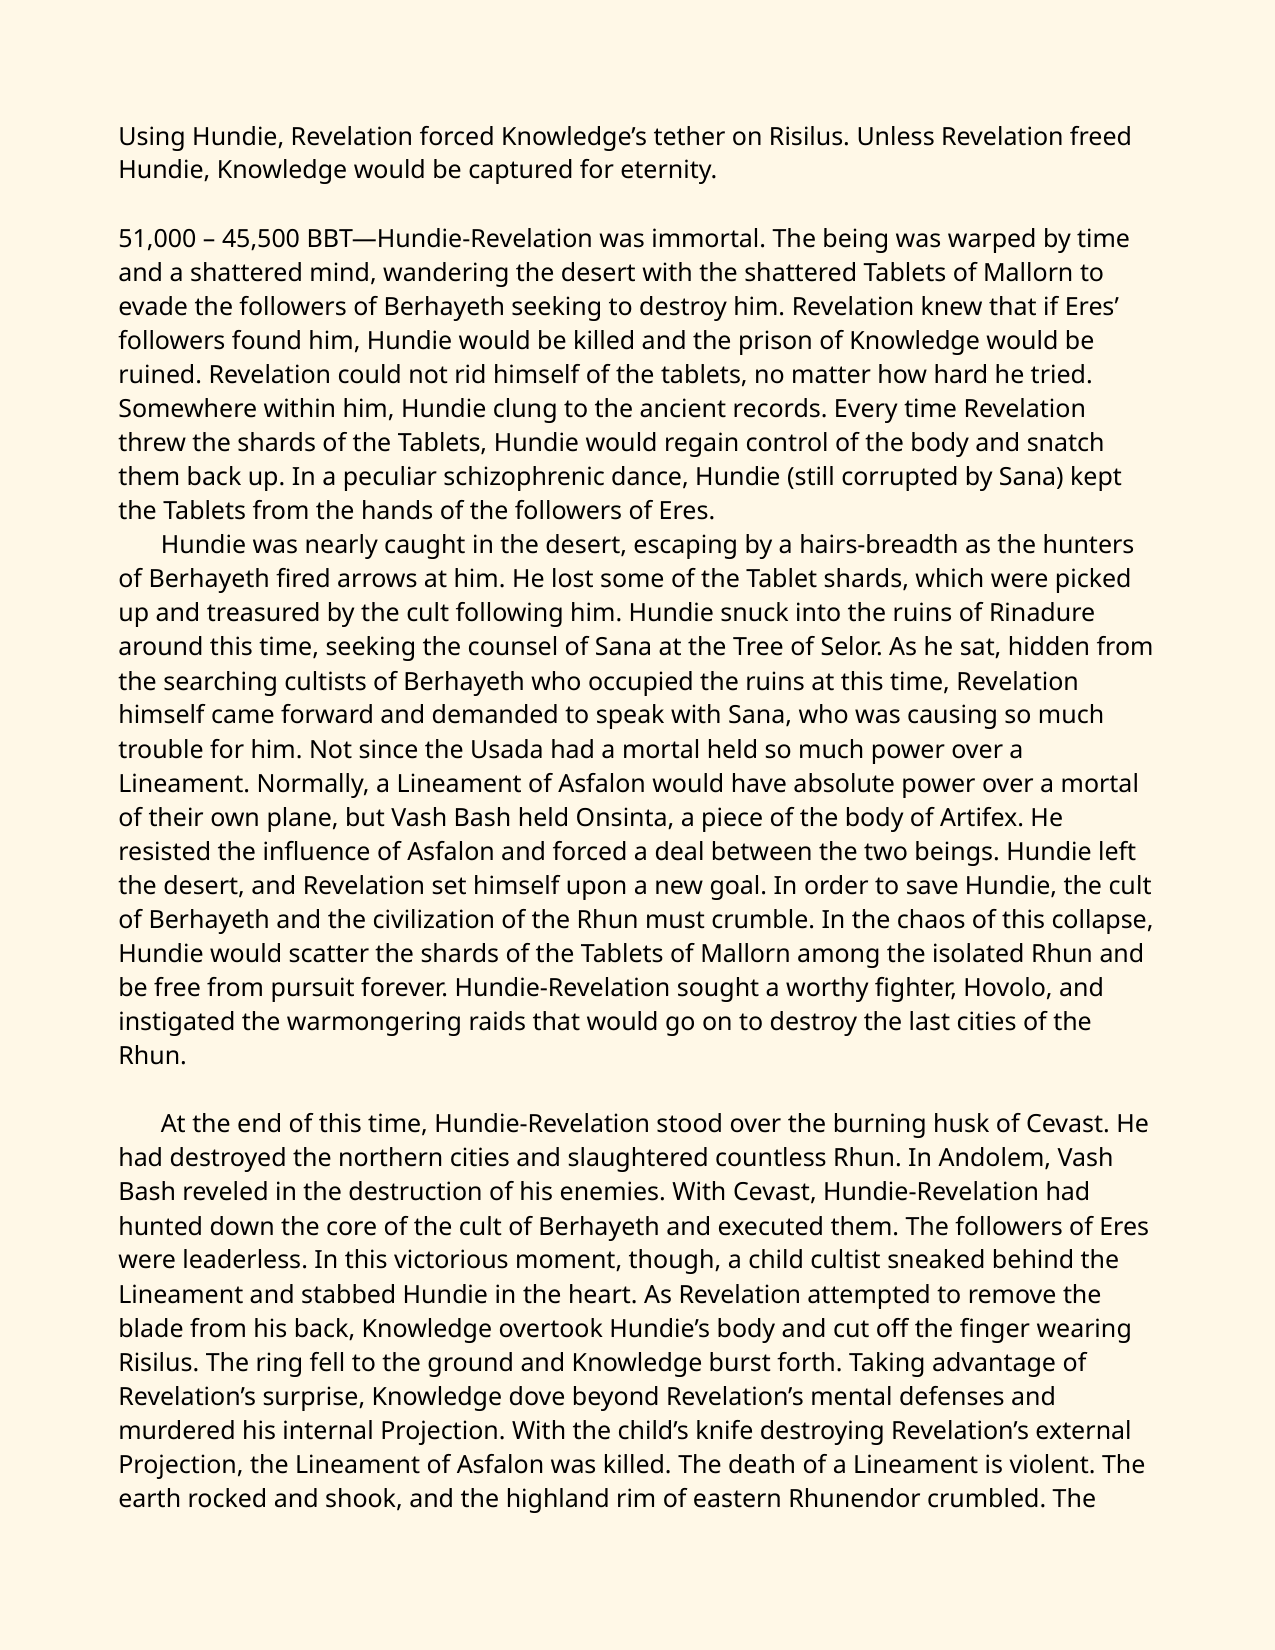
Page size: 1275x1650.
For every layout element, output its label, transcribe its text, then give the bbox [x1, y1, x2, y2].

text 51,000 – 45,500 BBT—Hundie-Revelation was immortal. The being was warped by time and a shattered mind, wandering the desert with the shattered Tablets of Mallorn to evade the followers of Berhayeth seeking to destroy him. Revelation knew that if Eres’ followers found him, Hundie would be killed and the prison of Knowledge would be ruined. Revelation could not rid himself of the tablets, no matter how hard he tried. Somewhere within him, Hundie clung to the ancient records. Every time Revelation threw the shards of the Tablets, Hundie would regain control of the body and snatch them back up. In a peculiar schizophrenic dance, Hundie (still corrupted by Sana) kept the Tablets from the hands of the followers of Eres. [118, 220, 1157, 527]
text At the end of this time, Hundie-Revelation stood over the burning husk of Cevast. He had destroyed the northern cities and slaughtered countless Rhun. In Andolem, Vash Bash reveled in the destruction of his enemies. With Cevast, Hundie-Revelation had hunted down the core of the cult of Berhayeth and executed them. The followers of Eres were leaderless. In this victorious moment, though, a child cultist sneaked behind the Lineament and stabbed Hundie in the heart. As Revelation attempted to remove the blade from his back, Knowledge overtook Hundie’s body and cut off the finger wearing Risilus. The ring fell to the ground and Knowledge burst forth. Taking advantage of Revelation’s surprise, Knowledge dove beyond Revelation’s mental defenses and murdered his internal Projection. With the child’s knife destroying Revelation’s external Projection, the Lineament of Asfalon was killed. The death of a Lineament is violent. The earth rocked and shook, and the highland rim of eastern Rhunendor crumbled. The [118, 1106, 1157, 1515]
text Using Hundie, Revelation forced Knowledge’s tether on Risilus. Unless Revelation freed Hundie, Knowledge would be captured for eternity. [118, 118, 1157, 186]
text Hundie was nearly caught in the desert, escaping by a hairs-breadth as the hunters of Berhayeth fired arrows at him. He lost some of the Tablet shards, which were picked up and treasured by the cult following him. Hundie snuck into the ruins of Rinadure around this time, seeking the counsel of Sana at the Tree of Selor. As he sat, hidden from the searching cultists of Berhayeth who occupied the ruins at this time, Revelation himself came forward and demanded to speak with Sana, who was causing so much trouble for him. Not since the Usada had a mortal held so much power over a Lineament. Normally, a Lineament of Asfalon would have absolute power over a mortal of their own plane, but Vash Bash held Onsinta, a piece of the body of Artifex. He resisted the influence of Asfalon and forced a deal between the two beings. Hundie left the desert, and Revelation set himself upon a new goal. In order to save Hundie, the cult of Berhayeth and the civilization of the Rhun must crumble. In the chaos of this collapse, Hundie would scatter the shards of the Tablets of Mallorn among the isolated Rhun and be free from pursuit forever. Hundie-Revelation sought a worthy fighter, Hovolo, and instigated the warmongering raids that would go on to destroy the last cities of the Rhun. [118, 527, 1157, 1072]
